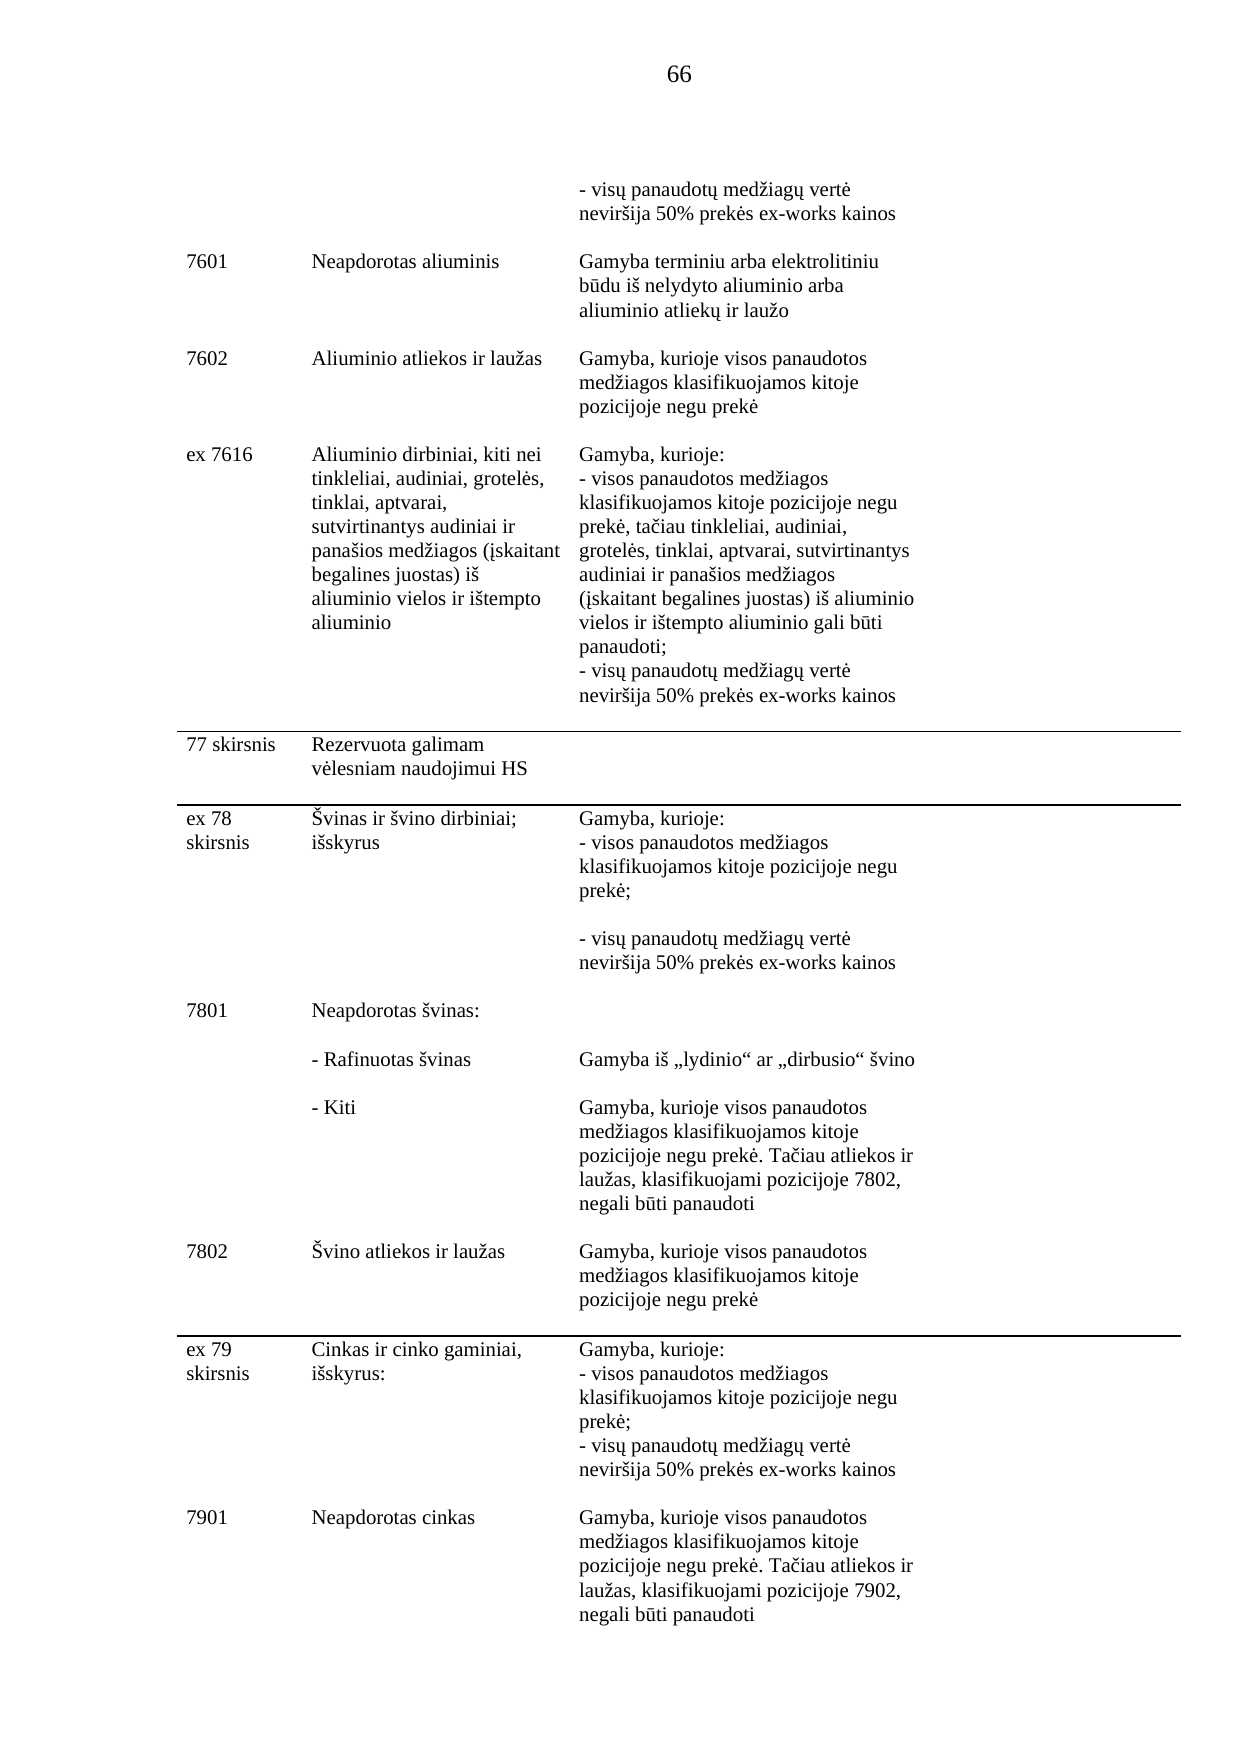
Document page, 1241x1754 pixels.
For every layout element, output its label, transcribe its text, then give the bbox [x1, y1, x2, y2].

table_cell ex 79 skirsnis [177, 1337, 303, 1433]
table_cell [925, 1095, 1181, 1239]
table_cell [925, 442, 1181, 658]
table_cell [925, 346, 1181, 442]
table_cell [925, 999, 1181, 1047]
table_cell - Rafinuotas švinas [303, 1047, 570, 1095]
table_cell - visų panaudotų medžiagų vertė neviršija 50% prekės ex-works kainos [570, 177, 925, 249]
table_cell [570, 999, 925, 1047]
table_cell Neapdorotas aliuminis [303, 249, 570, 346]
table_cell Aliuminio dirbiniai, kiti nei tinkleliai, audiniai, grotelės, tinklai, aptvarai, sutvirtinantys audiniai ir panašios medžiagos (įskaitant begalines juostas) iš aliuminio vielos ir ištempto aliuminio [303, 442, 570, 658]
table_cell Gamyba, kurioje visos panaudotos medžiagos klasifikuojamos kitoje pozicijoje negu prekė. Tačiau atliekos ir laužas, klasifikuojami pozicijoje 7802, negali būti panaudoti [570, 1095, 925, 1239]
table_cell ex 7616 [177, 442, 303, 658]
table_cell [303, 926, 570, 998]
table_cell Neapdorotas cinkas [303, 1505, 570, 1626]
table_cell Gamyba terminiu arba elektrolitiniu būdu iš nelydyto aliuminio arba aliuminio atliekų ir laužo [570, 249, 925, 346]
table_cell [570, 732, 925, 804]
table_cell 7602 [177, 346, 303, 442]
table_cell [303, 659, 570, 731]
table_cell Gamyba, kurioje visos panaudotos medžiagos klasifikuojamos kitoje pozicijoje negu prekė [570, 1239, 925, 1335]
table_cell Gamyba iš „lydinio“ ar „dirbusio“ švino [570, 1047, 925, 1095]
table_cell [177, 1433, 303, 1505]
table_cell 7802 [177, 1239, 303, 1335]
table_cell [925, 249, 1181, 346]
table_cell Švino atliekos ir laužas [303, 1239, 570, 1335]
table_cell Gamyba, kurioje: - visos panaudotos medžiagos klasifikuojamos kitoje pozicijoje negu prekė; [570, 1337, 925, 1433]
table_cell [177, 1095, 303, 1239]
table_cell 7601 [177, 249, 303, 346]
table_cell [925, 1337, 1181, 1433]
table_cell [303, 1433, 570, 1505]
table_cell Gamyba, kurioje: - visos panaudotos medžiagos klasifikuojamos kitoje pozicijoje negu prekė; [570, 806, 925, 926]
table_cell [925, 1047, 1181, 1095]
table_cell ex 78 skirsnis [177, 806, 303, 926]
table_cell [925, 926, 1181, 998]
table_cell [925, 659, 1181, 731]
table_cell [177, 177, 303, 249]
table_cell - visų panaudotų medžiagų vertė neviršija 50% prekės ex-works kainos [570, 659, 925, 731]
table_cell Neapdorotas švinas: [303, 999, 570, 1047]
table_cell Švinas ir švino dirbiniai; išskyrus [303, 806, 570, 926]
table_cell [925, 1505, 1181, 1626]
table_cell [925, 177, 1181, 249]
table_cell Aliuminio atliekos ir laužas [303, 346, 570, 442]
table_cell [925, 1239, 1181, 1335]
table_cell [303, 177, 570, 249]
table_cell 7801 [177, 999, 303, 1047]
table_cell - Kiti [303, 1095, 570, 1239]
table_cell 7901 [177, 1505, 303, 1626]
table_cell - visų panaudotų medžiagų vertė neviršija 50% prekės ex-works kainos [570, 1433, 925, 1505]
table_cell [177, 659, 303, 731]
table_cell Gamyba, kurioje visos panaudotos medžiagos klasifikuojamos kitoje pozicijoje negu prekė [570, 346, 925, 442]
table_cell Rezervuota galimam vėlesniam naudojimui HS [303, 732, 570, 804]
table_cell [177, 1047, 303, 1095]
table_cell - visų panaudotų medžiagų vertė neviršija 50% prekės ex-works kainos [570, 926, 925, 998]
table_cell Gamyba, kurioje: - visos panaudotos medžiagos klasifikuojamos kitoje pozicijoje negu prekė, tačiau tinkleliai, audiniai, grotelės, tinklai, aptvarai, sutvirtinantys audiniai ir panašios medžiagos (įskaitant begalines juostas) iš aliuminio vielos ir ištempto aliuminio gali būti panaudoti; [570, 442, 925, 658]
table_cell [177, 926, 303, 998]
table_cell Cinkas ir cinko gaminiai, išskyrus: [303, 1337, 570, 1433]
table_cell 77 skirsnis [177, 732, 303, 804]
table_cell [925, 1433, 1181, 1505]
table_cell [925, 732, 1181, 804]
table_cell Gamyba, kurioje visos panaudotos medžiagos klasifikuojamos kitoje pozicijoje negu prekė. Tačiau atliekos ir laužas, klasifikuojami pozicijoje 7902, negali būti panaudoti [570, 1505, 925, 1626]
table_cell [925, 806, 1181, 926]
